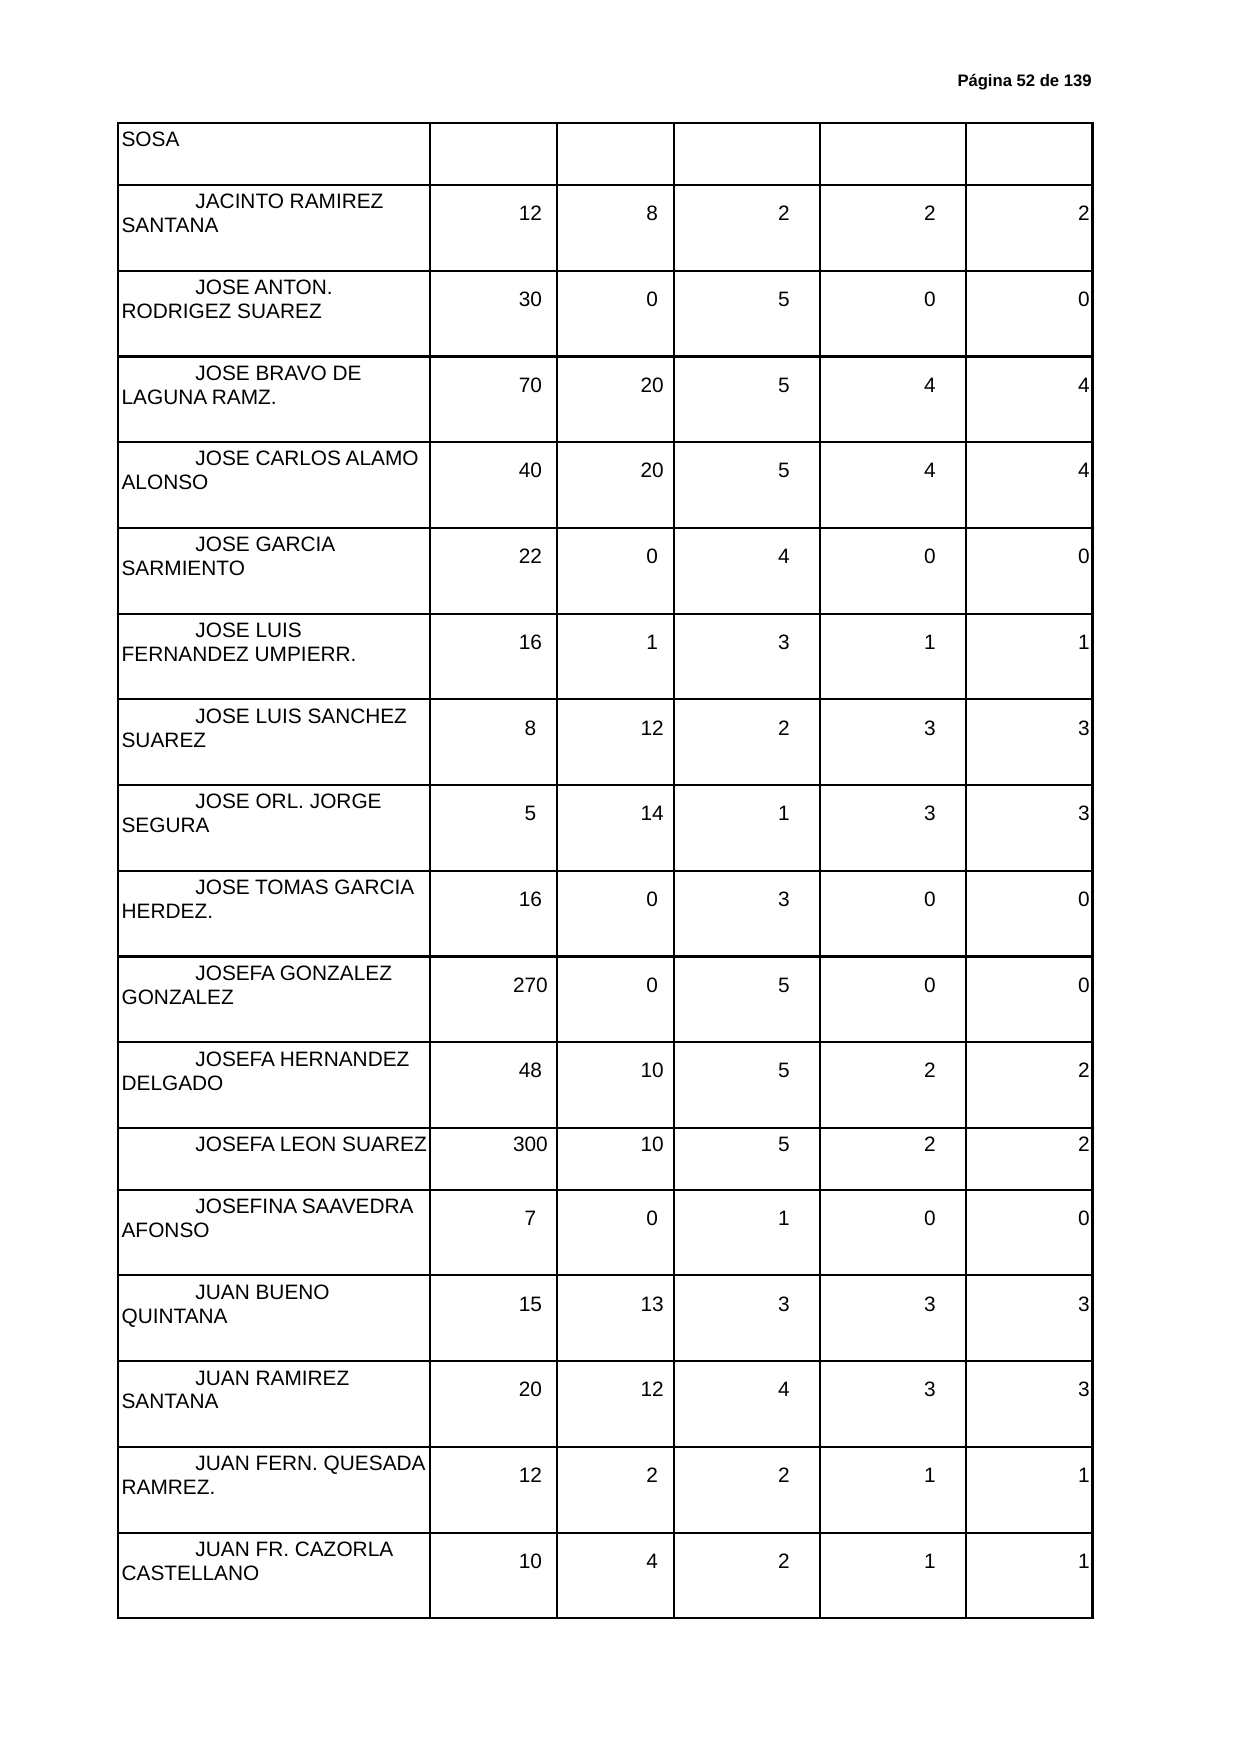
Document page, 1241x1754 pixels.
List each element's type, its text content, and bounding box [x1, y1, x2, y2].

table_cell [967, 124, 1091, 184]
table_cell 1 [675, 786, 819, 870]
table_cell 7 [431, 1191, 556, 1274]
table_cell JOSE GARCIA SARMIENTO [119, 529, 429, 612]
table_cell 2 [558, 1448, 673, 1532]
table_cell 5 [675, 1129, 819, 1189]
table_cell 0 [558, 958, 673, 1041]
table_cell 40 [431, 443, 556, 527]
table_cell 3 [967, 1276, 1091, 1360]
table_cell JUAN BUENO QUINTANA [119, 1276, 429, 1360]
table_cell 0 [821, 872, 965, 955]
table_cell 3 [821, 1362, 965, 1446]
table_cell 4 [821, 358, 965, 441]
table_cell JUAN FERN. QUESADA RAMREZ. [119, 1448, 429, 1532]
table_cell 8 [558, 186, 673, 269]
table_cell 0 [558, 529, 673, 612]
table_cell 48 [431, 1043, 556, 1127]
table_cell 20 [431, 1362, 556, 1446]
table_cell 0 [558, 1191, 673, 1274]
table_cell 5 [675, 358, 819, 441]
table_cell 4 [558, 1534, 673, 1617]
table_cell 8 [431, 700, 556, 784]
table_cell 10 [431, 1534, 556, 1617]
table_cell JUAN FR. CAZORLA CASTELLANO [119, 1534, 429, 1617]
table_cell 3 [821, 700, 965, 784]
table_cell 16 [431, 872, 556, 955]
table_cell 2 [821, 186, 965, 269]
table_cell JOSEFA GONZALEZ GONZALEZ [119, 958, 429, 1041]
table_cell 0 [558, 872, 673, 955]
table_cell 4 [967, 358, 1091, 441]
table_cell 20 [558, 358, 673, 441]
table_cell 2 [675, 1534, 819, 1617]
table_cell 3 [675, 872, 819, 955]
table_cell JOSE BRAVO DE LAGUNA RAMZ. [119, 358, 429, 441]
table_cell 1 [821, 1448, 965, 1532]
table_cell 0 [967, 872, 1091, 955]
table_cell JOSEFA HERNANDEZ DELGADO [119, 1043, 429, 1127]
table_cell 12 [558, 700, 673, 784]
table_cell 3 [675, 1276, 819, 1360]
table_cell 2 [675, 700, 819, 784]
table_cell 0 [821, 1191, 965, 1274]
table_cell 12 [431, 186, 556, 269]
table_cell [675, 124, 819, 184]
table_cell 5 [675, 443, 819, 527]
table_cell 270 [431, 958, 556, 1041]
table_cell 22 [431, 529, 556, 612]
table_cell JOSE CARLOS ALAMO ALONSO [119, 443, 429, 527]
table_cell 0 [967, 1191, 1091, 1274]
table_cell 4 [821, 443, 965, 527]
table_cell JOSE ANTON. RODRIGEZ SUAREZ [119, 272, 429, 355]
table_cell 0 [821, 958, 965, 1041]
table_cell 5 [431, 786, 556, 870]
table_cell 1 [967, 1534, 1091, 1617]
table_cell 12 [431, 1448, 556, 1532]
table_cell 16 [431, 615, 556, 698]
table_cell JOSEFA LEON SUAREZ [119, 1129, 429, 1189]
table_cell [431, 124, 556, 184]
table_cell JOSE LUIS SANCHEZ SUAREZ [119, 700, 429, 784]
table_cell 2 [821, 1043, 965, 1127]
table_cell 5 [675, 272, 819, 355]
table_cell JUAN RAMIREZ SANTANA [119, 1362, 429, 1446]
table_cell 0 [821, 529, 965, 612]
table_cell JOSE TOMAS GARCIA HERDEZ. [119, 872, 429, 955]
table_cell JOSEFINA SAAVEDRA AFONSO [119, 1191, 429, 1274]
table_cell 2 [967, 1129, 1091, 1189]
table_cell 4 [675, 529, 819, 612]
table_cell 2 [967, 1043, 1091, 1127]
table_cell [558, 124, 673, 184]
table_cell 5 [675, 1043, 819, 1127]
table_cell [821, 124, 965, 184]
table_cell 1 [821, 615, 965, 698]
table_cell 1 [821, 1534, 965, 1617]
table_cell 13 [558, 1276, 673, 1360]
table_cell 0 [967, 958, 1091, 1041]
table_cell 300 [431, 1129, 556, 1189]
table_cell 1 [967, 615, 1091, 698]
table_cell 5 [675, 958, 819, 1041]
table_cell 20 [558, 443, 673, 527]
table_cell 12 [558, 1362, 673, 1446]
table_cell 2 [675, 1448, 819, 1532]
table_cell 0 [967, 529, 1091, 612]
table_cell 0 [967, 272, 1091, 355]
table_cell JOSE ORL. JORGE SEGURA [119, 786, 429, 870]
table_cell JACINTO RAMIREZ SANTANA [119, 186, 429, 269]
table_cell 0 [558, 272, 673, 355]
table_cell 30 [431, 272, 556, 355]
table_cell 1 [675, 1191, 819, 1274]
table_cell 3 [967, 786, 1091, 870]
table_cell 14 [558, 786, 673, 870]
table_cell 3 [967, 700, 1091, 784]
table_cell 4 [967, 443, 1091, 527]
table_cell 1 [558, 615, 673, 698]
table_cell 2 [821, 1129, 965, 1189]
table_cell 3 [821, 1276, 965, 1360]
table_cell 2 [967, 186, 1091, 269]
table_cell 1 [967, 1448, 1091, 1532]
table_cell 2 [675, 186, 819, 269]
table_cell 70 [431, 358, 556, 441]
table_cell 3 [821, 786, 965, 870]
table_cell 10 [558, 1043, 673, 1127]
table_cell JOSE LUIS FERNANDEZ UMPIERR. [119, 615, 429, 698]
table_cell 0 [821, 272, 965, 355]
table_cell SOSA [119, 124, 429, 184]
table_cell 10 [558, 1129, 673, 1189]
table_cell 15 [431, 1276, 556, 1360]
table_cell 4 [675, 1362, 819, 1446]
table_cell 3 [967, 1362, 1091, 1446]
table_cell 3 [675, 615, 819, 698]
